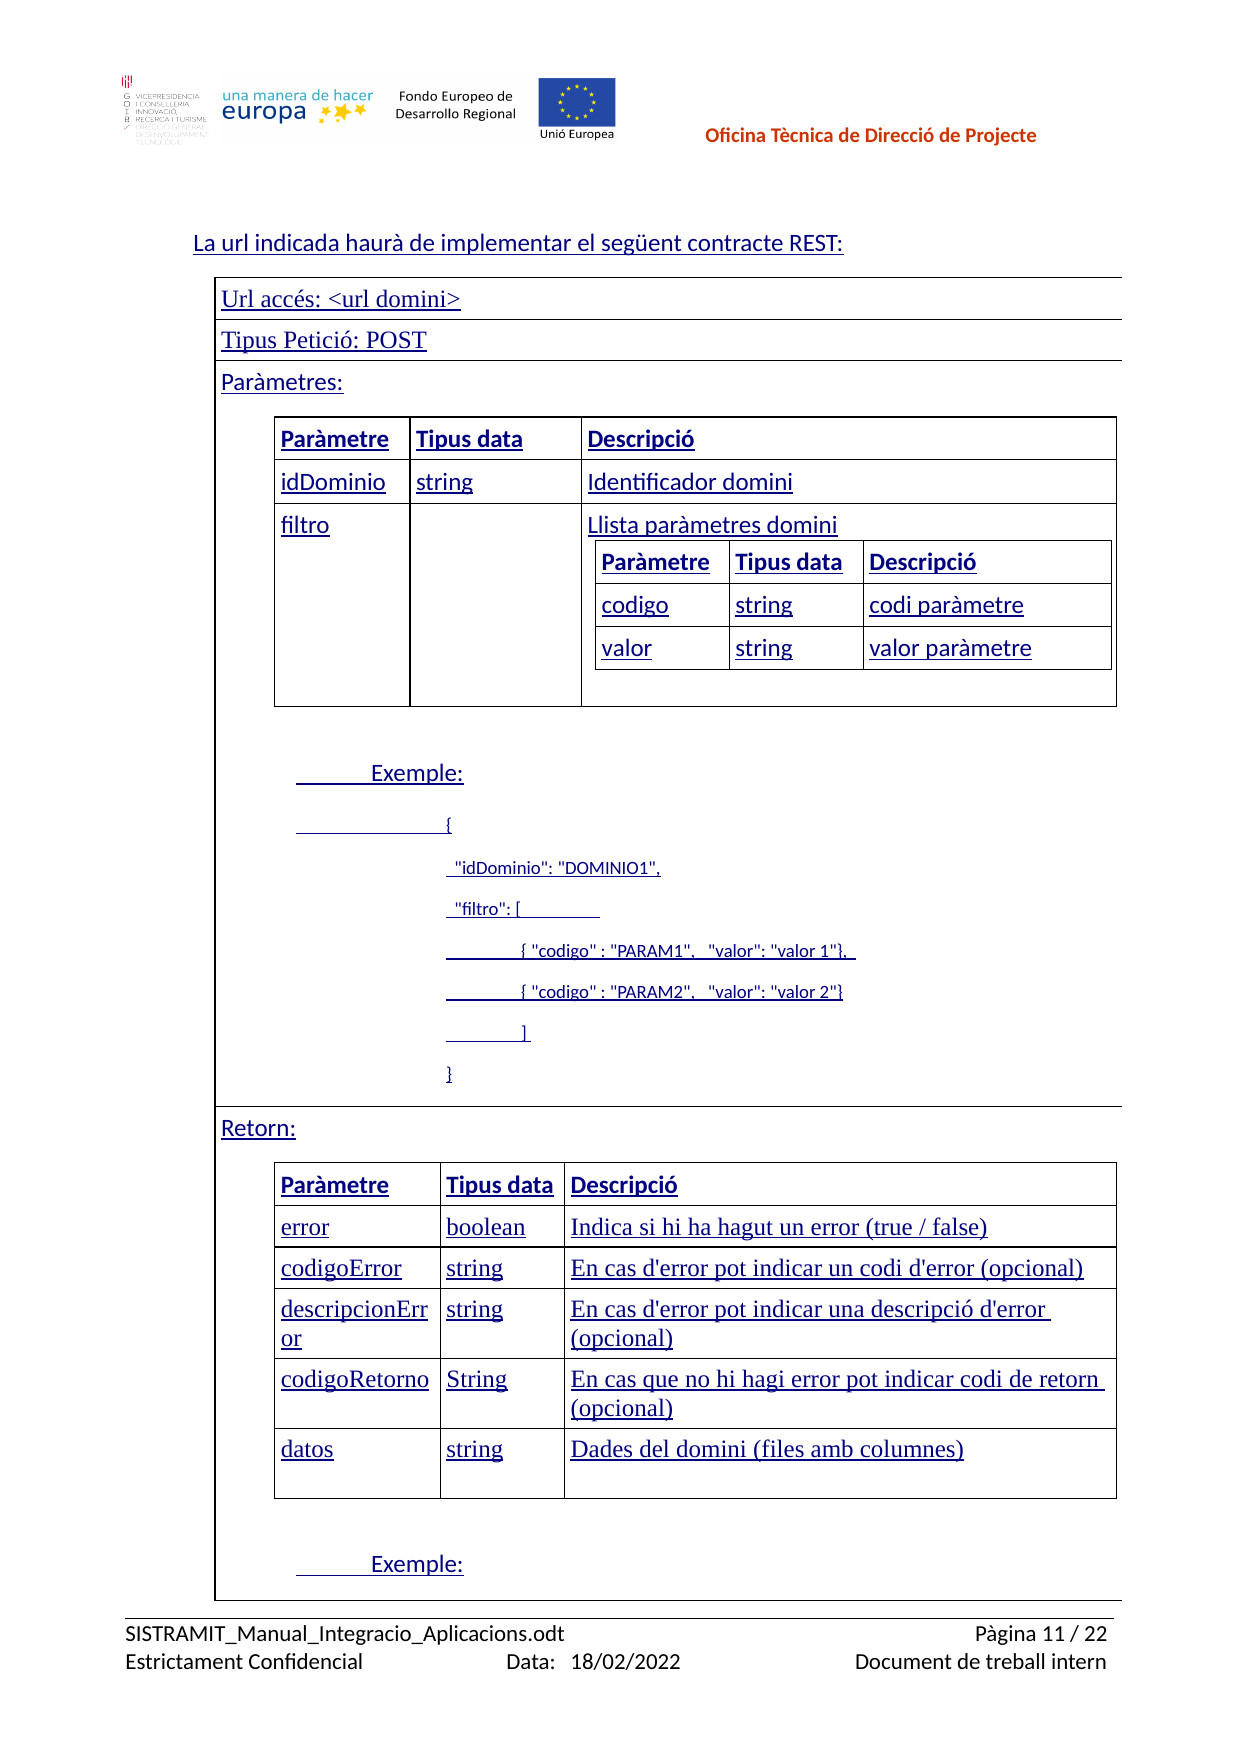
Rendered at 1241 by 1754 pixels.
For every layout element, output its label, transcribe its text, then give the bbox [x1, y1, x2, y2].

table_cell string [411, 460, 581, 502]
table_cell Tipus Petició: POST [216, 320, 1122, 360]
table_cell Retorn: Exemple: [216, 1107, 1122, 1599]
table_cell codigo [596, 584, 729, 626]
picture [219, 73, 621, 147]
table_header Descripció [864, 541, 1111, 583]
table_cell Paràmetres: Exemple: { "idDominio": "DOMINIO1", "filtro": [ { "codigo" : "PARAM1", "valor": "valor 1"}, { "codigo" : "PARAM2", "valor": "valor 2"} ] } [216, 361, 1122, 1106]
table_cell valor paràmetre [864, 627, 1111, 669]
table_cell descripcionError [275, 1289, 440, 1358]
table_cell datos [275, 1429, 440, 1498]
table_header Paràmetre [596, 541, 729, 583]
table_cell En cas que no hi hagi error pot indicar codi de retorn (opcional) [565, 1359, 1116, 1428]
table_cell idDominio [275, 460, 409, 502]
table_header Tipus data [441, 1163, 564, 1205]
table_cell string [730, 627, 863, 669]
table_cell En cas d'error pot indicar una descripció d'error (opcional) [565, 1289, 1116, 1358]
table_cell codigoRetorno [275, 1359, 440, 1428]
table_cell string [441, 1248, 564, 1288]
table_cell String [441, 1359, 564, 1428]
table_header Tipus data [411, 418, 581, 459]
table_cell valor [596, 627, 729, 669]
table_cell Llista paràmetres domini [582, 504, 1116, 706]
table_header Paràmetre [275, 1163, 440, 1205]
table_header Paràmetre [275, 418, 409, 459]
table_cell boolean [441, 1206, 564, 1246]
table_cell codi paràmetre [864, 584, 1111, 626]
table_cell Dades del domini (files amb columnes) [565, 1429, 1116, 1498]
table_cell Indica si hi ha hagut un error (true / false) [565, 1206, 1116, 1246]
picture [118, 73, 213, 147]
table_cell Identificador domini [582, 460, 1116, 502]
table_header Url accés: <url domini> [216, 278, 1122, 318]
table_cell filtro [275, 504, 409, 706]
table_cell error [275, 1206, 440, 1246]
table_cell En cas d'error pot indicar un codi d'error (opcional) [565, 1248, 1116, 1288]
table_cell string [730, 584, 863, 626]
table_cell codigoError [275, 1248, 440, 1288]
table_header Descripció [565, 1163, 1116, 1205]
table_cell [411, 504, 581, 706]
table_cell string [441, 1289, 564, 1358]
table_cell string [441, 1429, 564, 1498]
text La url indicada haurà de implementar el següent contracte REST: [193, 227, 1122, 258]
table_header Tipus data [730, 541, 863, 583]
table_header Descripció [582, 418, 1116, 459]
